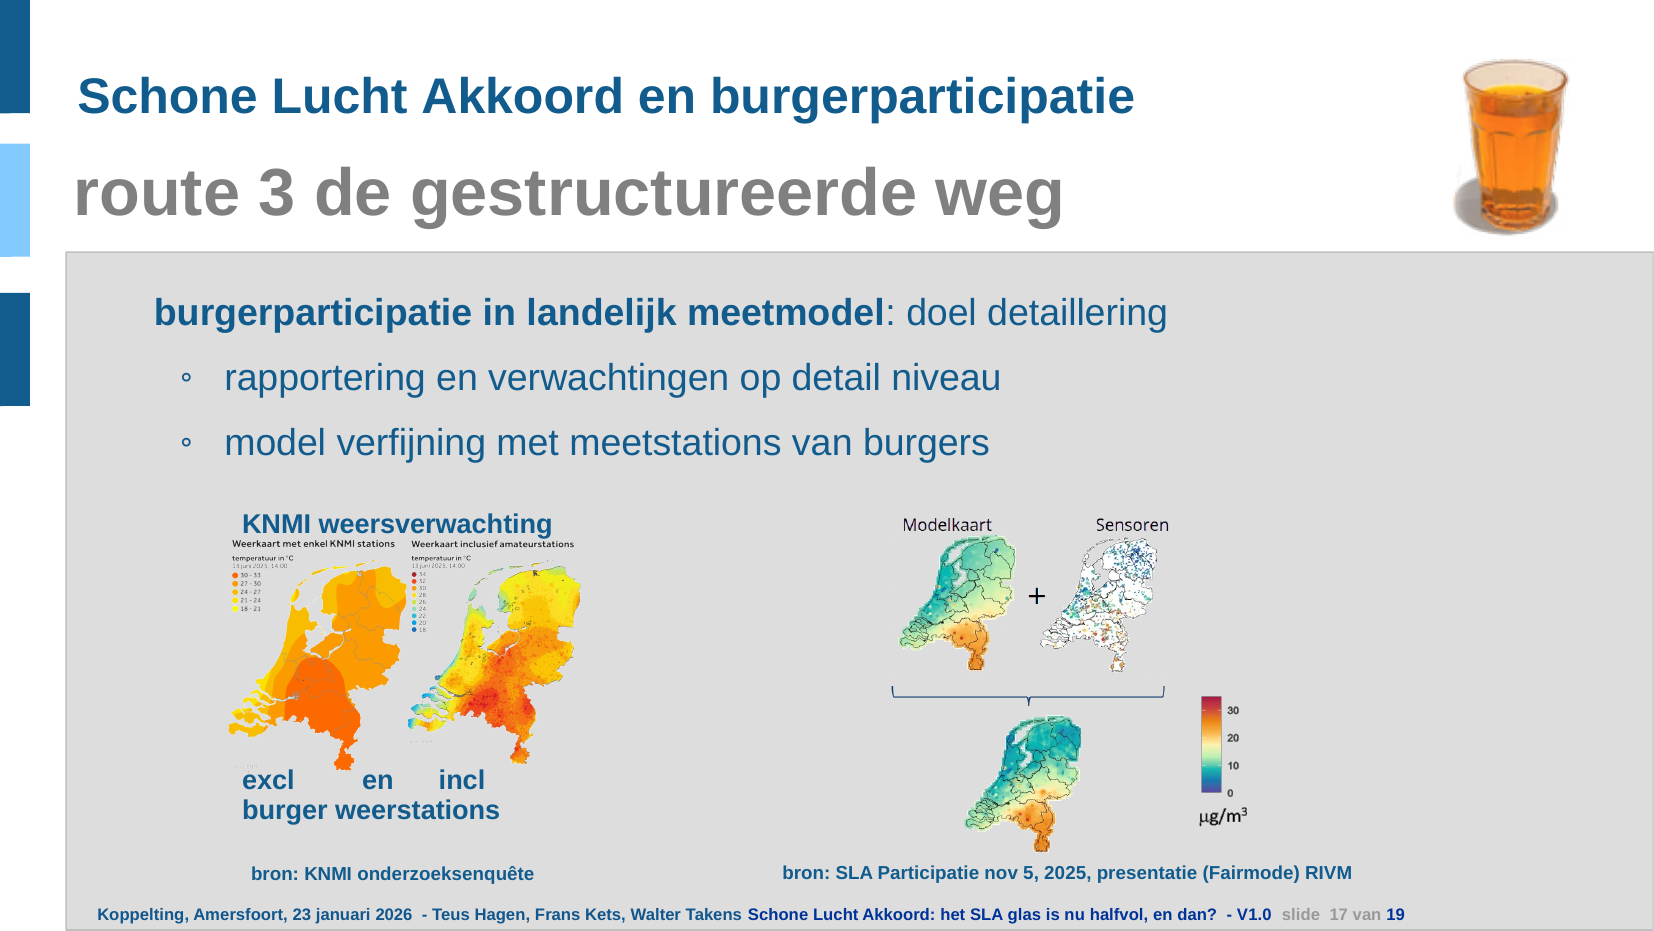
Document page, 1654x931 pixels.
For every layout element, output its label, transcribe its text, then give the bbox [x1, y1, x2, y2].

text_box bron: SLA Participatie nov 5, 2025, presentatie (Fairmode) RIVM [767, 854, 1654, 931]
picture [227, 562, 582, 757]
picture [891, 513, 1169, 854]
picture [1446, 58, 1570, 238]
text_box excl en incl burger weerstations [227, 757, 582, 833]
picture [1195, 693, 1247, 827]
list burgerparticipatie in landelijk meetmodel: doel detaillering rapportering en verwachtingen op detail niveau model verfijning met meetstations van burgers [84, 226, 1557, 907]
text_box bron: KNMI onderzoeksenquête [236, 856, 650, 893]
text_box KNMI weersverwachting [227, 501, 582, 562]
title Schone Lucht Akkoord en burgerparticipatie [77, 24, 1489, 139]
text_box route 3 de gestructureerde weg [59, 147, 1123, 238]
